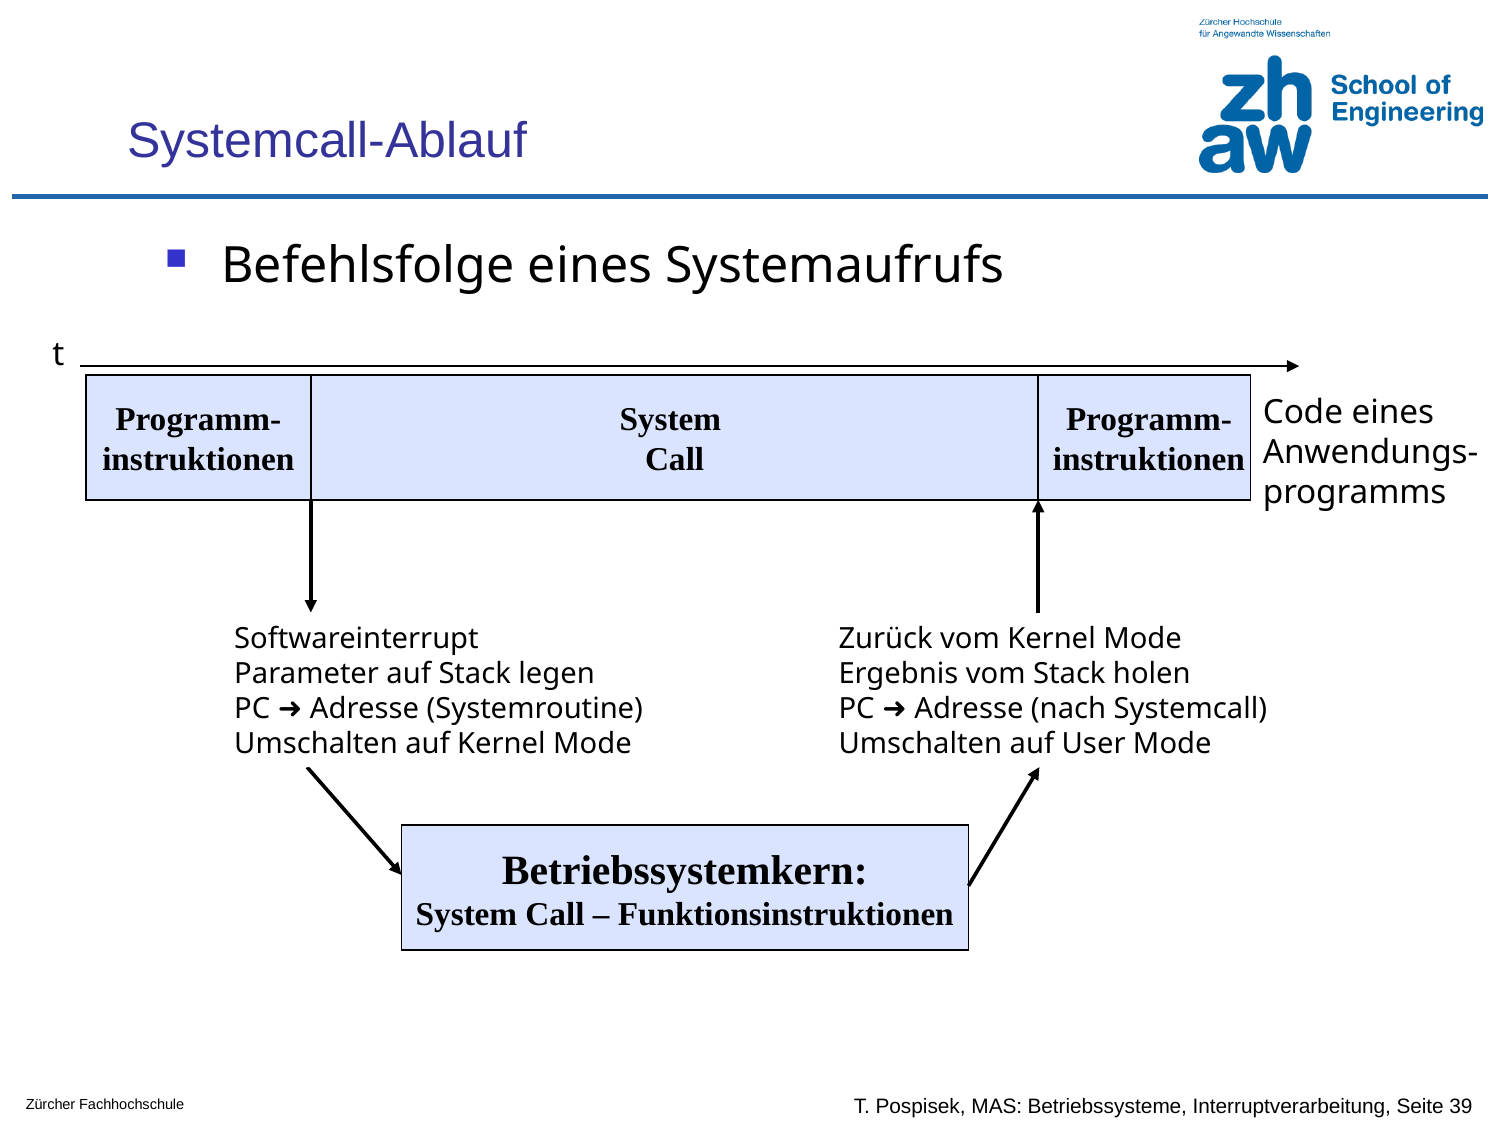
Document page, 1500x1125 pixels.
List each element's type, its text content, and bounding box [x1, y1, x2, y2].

picture [1199, 19, 1483, 173]
text_box Programm- instruktionen [1038, 375, 1251, 500]
text_box Zurück vom Kernel Mode Ergebnis vom Stack holen PC ➜ Adresse (nach Systemcall) Umschalten auf User Mode [823, 612, 1283, 768]
text_box Code eines Anwendungs- programms [1248, 383, 1494, 518]
list Befehlsfolge eines Systemaufrufs [150, 224, 1425, 338]
text_box Betriebssystemkern: System Call – Funktionsinstruktionen [401, 825, 969, 950]
text_box System Call [310, 375, 1038, 500]
text_box t [37, 324, 80, 380]
text_box Softwareinterrupt Parameter auf Stack legen PC ➜ Adresse (Systemroutine) Umschalten auf Kernel Mode [219, 612, 659, 768]
text_box Programm- instruktionen [85, 375, 310, 500]
title Systemcall-Ablauf [112, 66, 1391, 175]
